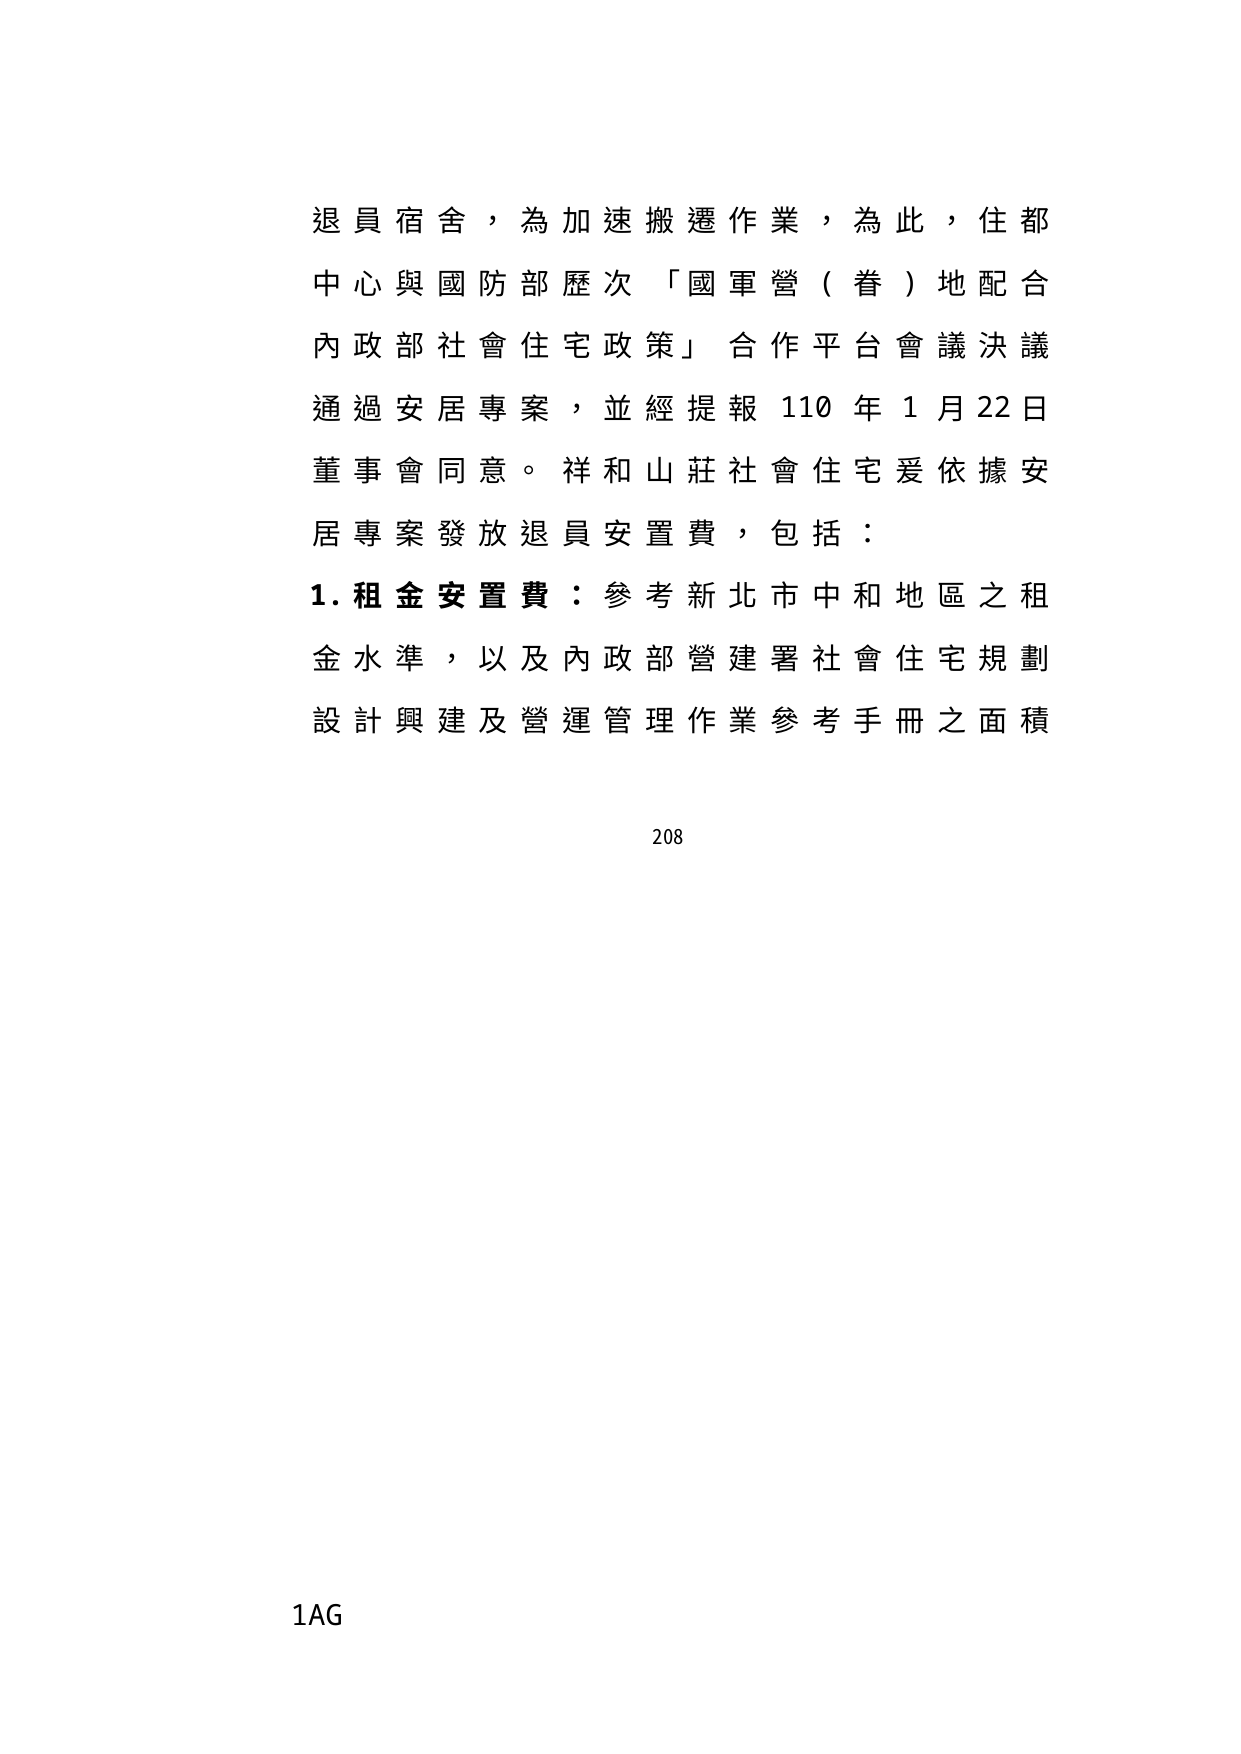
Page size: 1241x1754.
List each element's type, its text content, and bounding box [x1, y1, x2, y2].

text 1.租金安置費：參考新北市中和地區之租金水準，以及內政部營建署社會住宅規劃設計興建及營運管理作業參考手冊之面積計算。 [269, 552, 1056, 740]
text 退員宿舍，為加速搬遷作業，為此，住都中心與國防部歷次「國軍營(眷)地配合內政部社會住宅政策」合作平台會議決議通過安居專案，並經提報110年1月22日董事會同意。祥和山莊社會住宅爰依據安居專案發放退員安置費，包括： [269, 177, 1056, 552]
